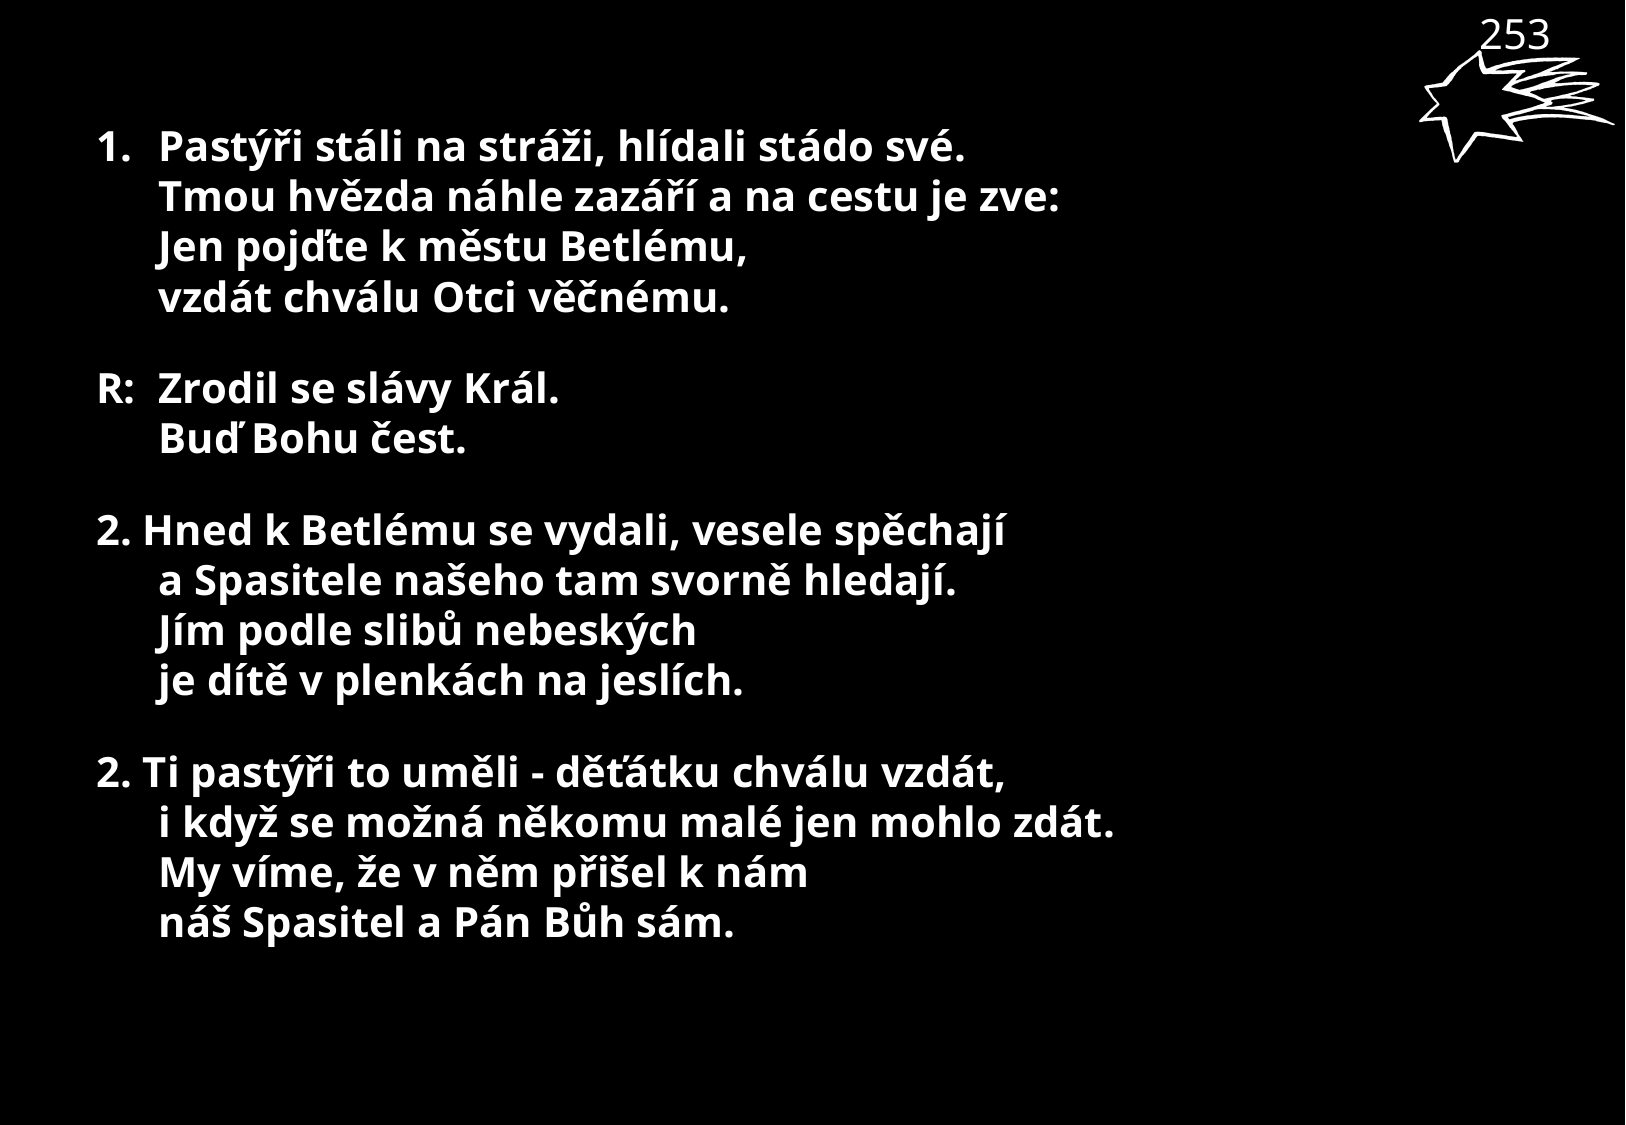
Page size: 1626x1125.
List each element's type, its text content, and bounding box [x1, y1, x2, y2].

list Pastýři stáli na stráži, hlídali stádo své. Tmou hvězda náhle zazáří a na cestu je zve: Jen pojďte k městu Betlému, vzdát chválu Otci věčnému. R: Zrodil se slávy Král. Buď Bohu čest. 2. Hned k Betlému se vydali, vesele spěchají a Spasitele našeho tam svorně hledají. Jím podle slibů nebeských je dítě v plenkách na jeslích. 2. Ti pastýři to uměli - děťátku chválu vzdát, i když se možná někomu malé jen mohlo zdát. My víme, že v něm přišel k nám náš Spasitel a Pán Bůh sám. [81, 112, 1544, 1101]
text_box 253 [1405, 0, 1626, 66]
